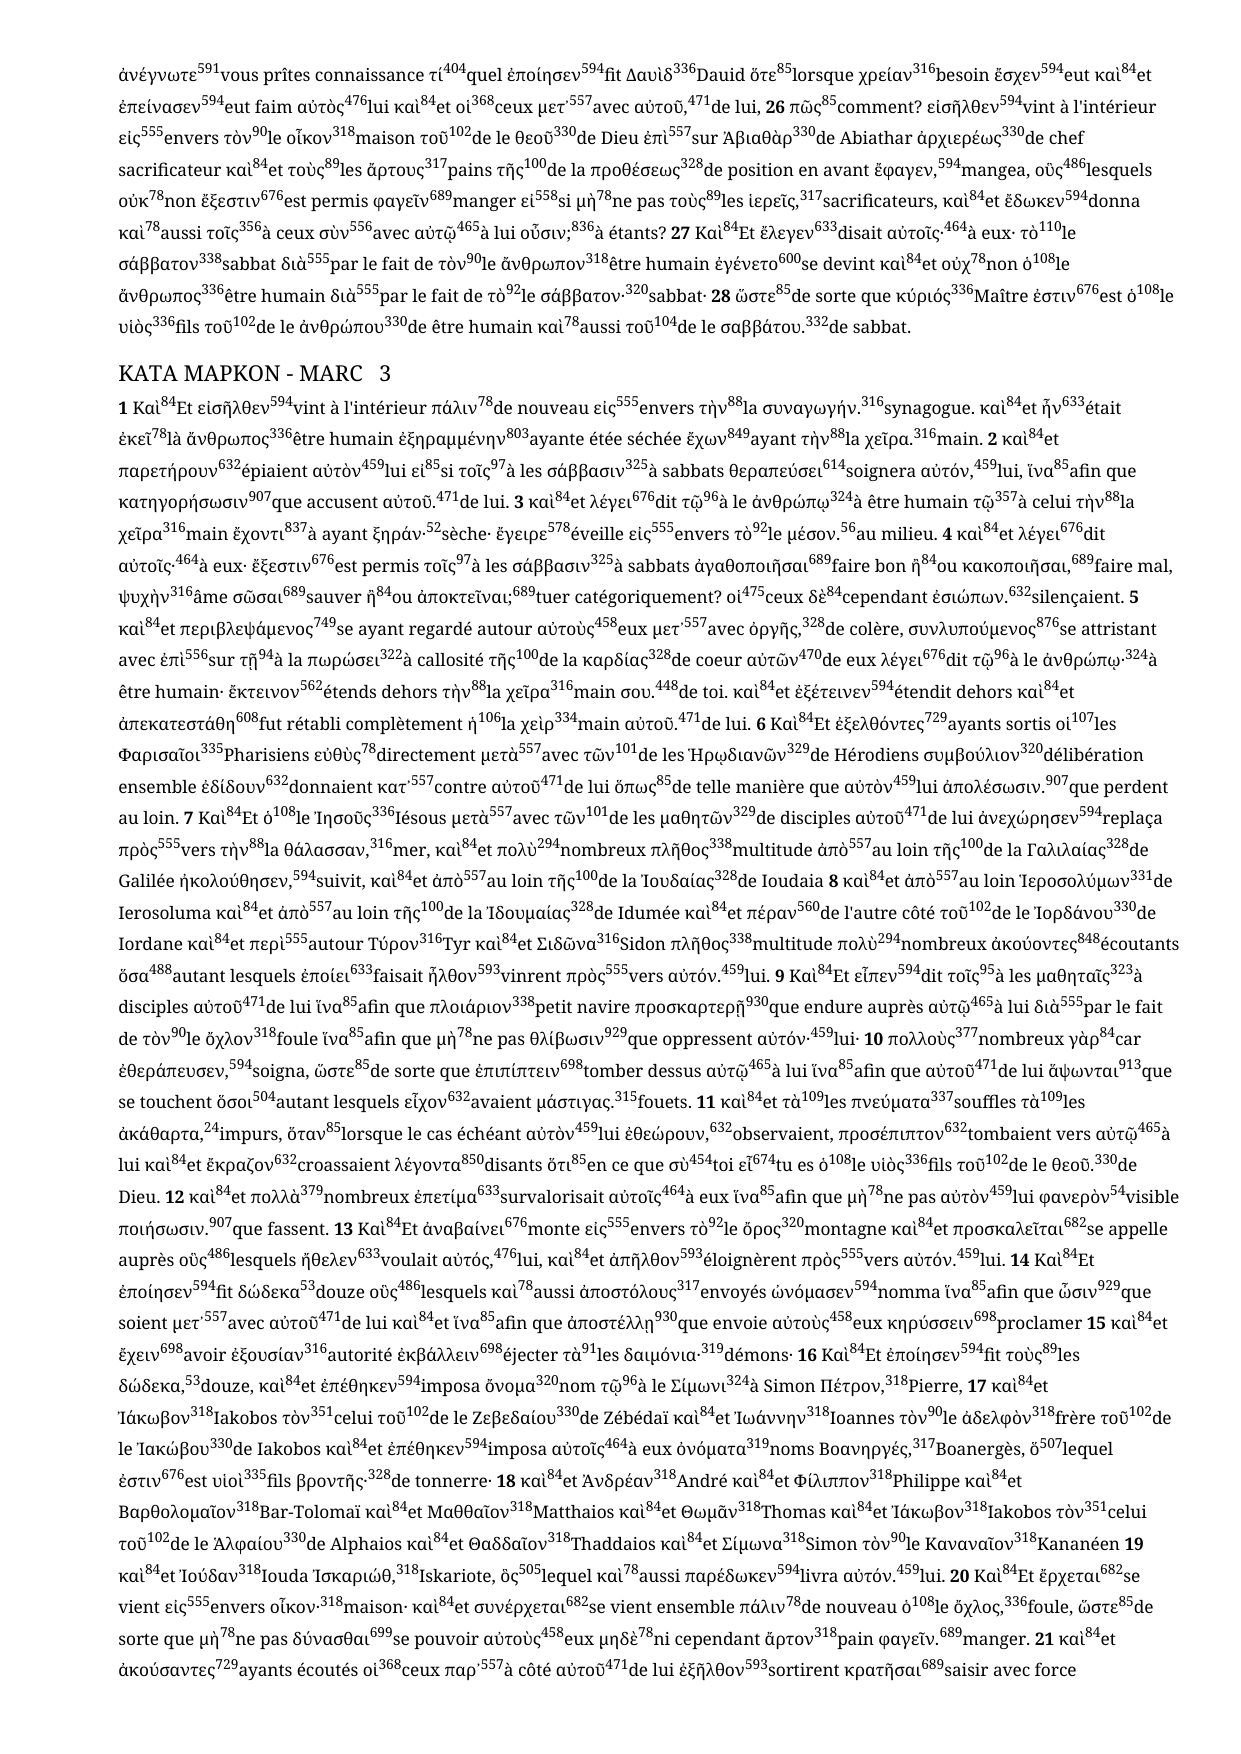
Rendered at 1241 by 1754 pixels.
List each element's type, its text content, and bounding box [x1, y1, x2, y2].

text 1 Καὶ84Et εἰσῆλθεν594vint à l'intérieur πάλιν78de nouveau εἰς555envers τὴν88la συναγωγήν.316synagogue. καὶ84et ἦν633était ἐκεῖ78là ἄνθρωπος336être humain ἐξηραμμένην803ayante étée séchée ἔχων849ayant τὴν88la χεῖρα.316main. 2 καὶ84et παρετήρουν632épiaient αὐτὸν459lui εἰ85si τοῖς97à les σάββασιν325à sabbats θεραπεύσει614soignera αὐτόν,459lui, ἵνα85afin que κατηγορήσωσιν907que accusent αὐτοῦ.471de lui. 3 καὶ84et λέγει676dit τῷ96à le ἀνθρώπῳ324à être humain τῷ357à celui τὴν88la χεῖρα316main ἔχοντι837à ayant ξηράν·52sèche· ἔγειρε578éveille εἰς555envers τὸ92le μέσον.56au milieu. 4 καὶ84et λέγει676dit αὐτοῖς·464à eux· ἔξεστιν676est permis τοῖς97à les σάββασιν325à sabbats ἀγαθοποιῆσαι689faire bon ἢ84ou κακοποιῆσαι,689faire mal, ψυχὴν316âme σῶσαι689sauver ἢ84ou ἀποκτεῖναι;689tuer catégoriquement? οἱ475ceux δὲ84cependant ἐσιώπων.632silençaient. 5 καὶ84et περιβλεψάμενος749se ayant regardé autour αὐτοὺς458eux μετ᾽557avec ὀργῆς,328de colère, συνλυπούμενος876se attristant avec ἐπὶ556sur τῇ94à la πωρώσει322à callosité τῆς100de la καρδίας328de coeur αὐτῶν470de eux λέγει676dit τῷ96à le ἀνθρώπῳ·324à être humain· ἔκτεινον562étends dehors τὴν88la χεῖρα316main σου.448de toi. καὶ84et ἐξέτεινεν594étendit dehors καὶ84et ἀπεκατεστάθη608fut rétabli complètement ἡ106la χεὶρ334main αὐτοῦ.471de lui. 6 Καὶ84Et ἐξελθόντες729ayants sortis οἱ107les Φαρισαῖοι335Pharisiens εὐθὺς78directement μετὰ557avec τῶν101de les Ἡρῳδιανῶν329de Hérodiens συμβούλιον320délibération ensemble ἐδίδουν632donnaient κατ᾽557contre αὐτοῦ471de lui ὅπως85de telle manière que αὐτὸν459lui ἀπολέσωσιν.907que perdent au loin. 7 Καὶ84Et ὁ108le Ἰησοῦς336Iésous μετὰ557avec τῶν101de les μαθητῶν329de disciples αὐτοῦ471de lui ἀνεχώρησεν594replaça πρὸς555vers τὴν88la θάλασσαν,316mer, καὶ84et πολὺ294nombreux πλῆθος338multitude ἀπὸ557au loin τῆς100de la Γαλιλαίας328de Galilée ἠκολούθησεν,594suivit, καὶ84et ἀπὸ557au loin τῆς100de la Ἰουδαίας328de Ioudaia 8 καὶ84et ἀπὸ557au loin Ἱεροσολύμων331de Ierosoluma καὶ84et ἀπὸ557au loin τῆς100de la Ἰδουμαίας328de Idumée καὶ84et πέραν560de l'autre côté τοῦ102de le Ἰορδάνου330de Iordane καὶ84et περὶ555autour Τύρον316Tyr καὶ84et Σιδῶνα316Sidon πλῆθος338multitude πολὺ294nombreux ἀκούοντες848écoutants ὅσα488autant lesquels ἐποίει633faisait ἦλθον593vinrent πρὸς555vers αὐτόν.459lui. 9 Καὶ84Et εἶπεν594dit τοῖς95à les μαθηταῖς323à disciples αὐτοῦ471de lui ἵνα85afin que πλοιάριον338petit navire προσκαρτερῇ930que endure auprès αὐτῷ465à lui διὰ555par le fait de τὸν90le ὄχλον318foule ἵνα85afin que μὴ78ne pas θλίβωσιν929que oppressent αὐτόν·459lui· 10 πολλοὺς377nombreux γὰρ84car ἐθεράπευσεν,594soigna, ὥστε85de sorte que ἐπιπίπτειν698tomber dessus αὐτῷ465à lui ἵνα85afin que αὐτοῦ471de lui ἅψωνται913que se touchent ὅσοι504autant lesquels εἶχον632avaient μάστιγας.315fouets. 11 καὶ84et τὰ109les πνεύματα337souffles τὰ109les ἀκάθαρτα,24impurs, ὅταν85lorsque le cas échéant αὐτὸν459lui ἐθεώρουν,632observaient, προσέπιπτον632tombaient vers αὐτῷ465à lui καὶ84et ἔκραζον632croassaient λέγοντα850disants ὅτι85en ce que σὺ454toi εἶ674tu es ὁ108le υἱὸς336fils τοῦ102de le θεοῦ.330de Dieu. 12 καὶ84et πολλὰ379nombreux ἐπετίμα633survalorisait αὐτοῖς464à eux ἵνα85afin que μὴ78ne pas αὐτὸν459lui φανερὸν54visible ποιήσωσιν.907que fassent. 13 Καὶ84Et ἀναβαίνει676monte εἰς555envers τὸ92le ὄρος320montagne καὶ84et προσκαλεῖται682se appelle auprès οὓς486lesquels ἤθελεν633voulait αὐτός,476lui, καὶ84et ἀπῆλθον593éloignèrent πρὸς555vers αὐτόν.459lui. 14 Καὶ84Et ἐποίησεν594fit δώδεκα53douze οὓς486lesquels καὶ78aussi ἀποστόλους317envoyés ὠνόμασεν594nomma ἵνα85afin que ὦσιν929que soient μετ᾽557avec αὐτοῦ471de lui καὶ84et ἵνα85afin que ἀποστέλλῃ930que envoie αὐτοὺς458eux κηρύσσειν698proclamer 15 καὶ84et ἔχειν698avoir ἐξουσίαν316autorité ἐκβάλλειν698éjecter τὰ91les δαιμόνια·319démons· 16 Καὶ84Et ἐποίησεν594fit τοὺς89les δώδεκα,53douze, καὶ84et ἐπέθηκεν594imposa ὄνομα320nom τῷ96à le Σίμωνι324à Simon Πέτρον,318Pierre, 17 καὶ84et Ἰάκωβον318Iakobos τὸν351celui τοῦ102de le Ζεβεδαίου330de Zébédaï καὶ84et Ἰωάννην318Ioannes τὸν90le ἀδελφὸν318frère τοῦ102de le Ἰακώβου330de Iakobos καὶ84et ἐπέθηκεν594imposa αὐτοῖς464à eux ὀνόματα319noms Βοανηργές,317Boanergès, ὅ507lequel ἐστιν676est υἱοὶ335fils βροντῆς·328de tonnerre· 18 καὶ84et Ἀνδρέαν318André καὶ84et Φίλιππον318Philippe καὶ84et Βαρθολομαῖον318Bar-Tolomaï καὶ84et Μαθθαῖον318Matthaios καὶ84et Θωμᾶν318Thomas καὶ84et Ἰάκωβον318Iakobos τὸν351celui τοῦ102de le Ἁλφαίου330de Alphaios καὶ84et Θαδδαῖον318Thaddaios καὶ84et Σίμωνα318Simon τὸν90le Καναναῖον318Kananéen 19 καὶ84et Ἰούδαν318Iouda Ἰσκαριώθ,318Iskariote, ὃς505lequel καὶ78aussi παρέδωκεν594livra αὐτόν.459lui. 20 Καὶ84Et ἔρχεται682se vient εἰς555envers οἶκον·318maison· καὶ84et συνέρχεται682se vient ensemble πάλιν78de nouveau ὁ108le ὄχλος,336foule, ὥστε85de sorte que μὴ78ne pas δύνασθαι699se pouvoir αὐτοὺς458eux μηδὲ78ni cependant ἄρτον318pain φαγεῖν.689manger. 21 καὶ84et ἀκούσαντες729ayants écoutés οἱ368ceux παρ᾽557à côté αὐτοῦ471de lui ἐξῆλθον593sortirent κρατῆσαι689saisir avec force αὐτόν·459lui· ἔλεγον632disaient γὰρ84car ὅτι85en ce que ἐξέστη.594extasia. 22 Καὶ84Et οἱ107les γραμματεῖς335scribes οἱ368ceux ἀπὸ557au loin Ἱεροσολύμων331de Ierosoluma καταβάντες729ayants descendus ἔλεγον632disaient ὅτι85en ce que Βεελζεβοὺλ318Beelzeboul ἔχει676a καὶ84et ὅτι85en ce que ἐν556en τῷ96à le ἄρχοντι324à chef τῶν103de les δαιμονίων331de démons ἐκβάλλει676éjecte τὰ91les δαιμόνια.319démons. 23 Καὶ84Et προσκαλεσάμενος749se ayant appelé auprès αὐτοὺς458eux ἐν556en παραβολαῖς321à paraboles ἔλεγεν633disait αὐτοῖς·464à eux· πῶς78comment? δύναται682se peut σατανᾶς336Satan σατανᾶν318Satan ἐκβάλλειν;698éjecter? 24 καὶ84et ἐὰν85si le cas échéant βασιλεία334royauté ἐφ᾽555sur ἑαυτὴν533elle-même μερισθῇ,920que soit partagé, οὐ78non δύναται682se peut σταθῆναι692être dressé ἡ106la βασιλεία334royauté ἐκείνη·159celle-là· 25 καὶ84et ἐὰν85si le cas échéant οἰκία334maison d'habitation ἐφ᾽555sur ἑαυτὴν533elle-même μερισθῇ,920que soit partagé, οὐ78non δυνήσεται620se pourra ἡ106la οἰκία334maison d'habitation ἐκείνη159celle-là σταθῆναι.692être dressé. 26 καὶ84et εἰ85si ὁ108le σατανᾶς336Satan ἀνέστη594redressa ἐφ᾽555sur ἑαυτὸν535lui-même καὶ84et ἐμερίσθη,608fut partagé, οὐ84non δύναται682se peut στῆναι689dresser ἀλλὰ84mais τέλος320achèvement ἔχει.676a. 27 ἀλλ᾽84mais οὐ78non δύναται682se peut οὐδεὶς395aucun εἰς555envers τὴν88la οἰκίαν316maison d'habitation τοῦ102de le ἰσχυροῦ66de tenace εἰσελθὼν730ayant venu à l'intérieur τὰ91les σκεύη319ustensiles αὐτοῦ471de lui διαρπάσαι,689piller complètement, ἐὰν85si le cas échéant μὴ78ne pas πρῶτον78premièrement τὸν90le ἰσχυρὸν54tenace δήσῃ,908que attache de lien, καὶ84et τότε78alors τὴν88la οἰκίαν316maison d'habitation αὐτοῦ471de lui διαρπάσει.614pillera complètement. 28 Ἀμὴν309Amen λέγω672je dis ὑμῖν444à vous ὅτι85en ce que πάντα396tous ἀφεθήσεται627sera abandonné τοῖς95à les υἱοῖς323à fils τῶν101de les ἀνθρώπων329de êtres humains τὰ109les ἁμαρτήματα337péchés καὶ84et αἱ105les βλασφημίαι333blasphèmes ὅσα488autant lesquels ἐὰν345si le cas échéant βλασφημήσωσιν·907que blasphèment· 29 ὃς505lequel δ᾽84cependant ἂν345le cas échéant βλασφημήσῃ908que blasphème εἰς555envers τὸ92le πνεῦμα320souffle τὸ92le ἅγιον,6saint, οὐκ78non ἔχει676a ἄφεσιν316abandon εἰς555envers τὸν90le αἰῶνα,318ère, ἀλλὰ84mais ἔνοχός48tenu au-dedans ἐστιν676est αἰωνίου19de éternel ἁμαρτήματος.332de péché. 30 ὅτι85en ce que ἔλεγον·632disaient· πνεῦμα320souffle ἀκάθαρτον6impur ἔχει.676a. 31 Καὶ84Et ἔρχονται681se viennent ἡ106la μήτηρ334mère αὐτοῦ471de lui καὶ84et οἱ107les ἀδελφοὶ335frères αὐτοῦ471de lui καὶ84et ἔξω78au-dehors στήκοντες848tenants debout ἀπέστειλαν593envoyèrent πρὸς555vers αὐτὸν459lui καλοῦντες848appelants αὐτόν.459lui. 32 καὶ84et ἐκάθητο639se était assis περὶ555autour αὐτὸν459lui ὄχλος,336foule, καὶ84et λέγουσιν675disent αὐτῷ·465à lui· ἰδοὺ311voici ἡ106la μήτηρ334mère σου448de toi καὶ84et οἱ107les ἀδελφοί335frères σου448de toi ἔξω78au-dehors ζητοῦσίν675cherchent σε.442toi. 33 καὶ84et ἀποκριθεὶς769ayant été répondu αὐτοῖς464à eux λέγει·676dit· τίς413quelle ἐστιν676est ἡ106la μήτηρ334mère μου429de moi καὶ84et οἱ107les ἀδελφοί335frères μου;429de moi? 34 καὶ84et περιβλεψάμενος749se ayant regardé autour τοὺς350ceux περὶ555autour αὐτὸν459lui κύκλῳ78en cercle καθημένους857se étants assis λέγει·676dit· ἴδε311voici ἡ106la μήτηρ334mère μου429de moi καὶ84et οἱ107les ἀδελφοί335frères μου.429de moi. 35 ὃς505lequel γὰρ84car ἂν345le cas échéant ποιήσῃ908que fasse τὸ92le θέλημα320volonté τοῦ102de le θεοῦ,330de Dieu, οὗτος369celui-ci ἀδελφός336frère μου429de moi καὶ84et ἀδελφὴ334soeur καὶ84et μήτηρ334mère ἐστίν.676est. [118, 392, 1181, 1682]
text 1 Καὶ84Et εἰσελθὼν730ayant venu à l'intérieur πάλιν78de nouveau εἰς555envers Καφαρναοὺμ316Kapharnaoum δι᾽557par ἡμερῶν327de journées ἠκούσθη608fut écouté ὅτι85en ce que ἐν556en οἴκῳ324à maison ἐστίν.676est. 2 καὶ84et συνήχθησαν607furent mené ensemble πολλοὶ394nombreux ὥστε85de sorte que μηκέτι78ne pas plus χωρεῖν698placer μηδὲ78ni cependant τὰ352ces πρὸς555vers τὴν88la θύραν,316porte, καὶ84et ἐλάλει633bavardait αὐτοῖς464à eux τὸν90le λόγον.318discours. 3 Καὶ84Et ἔρχονται681se viennent φέροντες848portants πρὸς555vers αὐτὸν459lui παραλυτικὸν54paralytique αἰρόμενον884étant levé ὑπὸ557sous τεσσάρων.65de quatre. 4 καὶ84et μὴ78ne pas δυνάμενοι875se pouvants προσενέγκαι689apporter αὐτῷ465à lui διὰ555par le fait de τὸν90le ὄχλον318foule ἀπεστέγασαν593détoitèrent τὴν88la στέγην316toit ὅπου78là où ἦν,633était, καὶ84et ἐξορύξαντες729ayants arrachés χαλῶσιν675lâchent τὸν90le κράβαττον318grabat ὅπου78là où ὁ108le παραλυτικὸς72paralytique κατέκειτο.639se couchait de haut en bas. 5 καὶ84et ἰδὼν730ayant vu ὁ108le Ἰησοῦς336Iésous τὴν88la πίστιν316croyance αὐτῶν470de eux λέγει676dit τῷ96à le παραλυτικῷ·60à paralytique· τέκνον,344enfant, ἀφέωνται661ont été abandonnés σου448de toi αἱ105les ἁμαρτίαι.333péchés. 6 Ἦσαν632Étaient δέ84cependant τινες394des quelconques τῶν101de les γραμματέων329de scribes ἐκεῖ78là καθήμενοι875se étants assis καὶ84et διαλογιζόμενοι875se calculants au-travers ἐν556en ταῖς93à les καρδίαις321à coeurs αὐτῶν·470de eux· 7 τί404quel οὗτος369celui-ci οὕτως78ainsi λαλεῖ;676bavarde? βλασφημεῖ·676blasphème· τίς415quel δύναται682se peut ἀφιέναι698abandonner ἁμαρτίας315péchés εἰ558si μὴ78ne pas εἷς202un ὁ108le θεός;336Dieu? 8 καὶ84et εὐθὺς78directement ἐπιγνοὺς730ayant reconnu ὁ108le Ἰησοῦς336Iésous τῷ98à le πνεύματι326à souffle αὐτοῦ471de lui ὅτι85en ce que οὕτως78ainsi διαλογίζονται681se calculent au-travers ἐν556en ἑαυτοῖς539à eux-mêmes λέγει676dit αὐτοῖς·464à eux· τί404quel ταῦτα352ceux-ci διαλογίζεσθε679vous vous calculez au-travers ἐν556en ταῖς93à les καρδίαις321à coeurs ὑμῶν;447de vous? 9 τί417quel ἐστιν676est εὐκοπώτερον,50plus facile, εἰπεῖν689dire τῷ96à le παραλυτικῷ·60à paralytique· ἀφίενταί687sont abandonnés σου448de toi αἱ105les ἁμαρτίαι,333péchés, ἢ84ou εἰπεῖν·689dire· ἔγειρε578éveille καὶ84et ἆρον562lève τὸν90le κράβαττόν318grabat σου448de toi καὶ84et περιπάτει;578piétine autour? 10 ἵνα85afin que δὲ84cependant εἰδῆτε923que vous ayez su ὅτι85en ce que ἐξουσίαν316autorité ἔχει676a ὁ108le υἱὸς336fils τοῦ102de le ἀνθρώπου330de être humain ἐπὶ557sur τῆς100de la γῆς328de terre ἀφιέναι698abandonner ἁμαρτίας315péchés –942– λέγει676dit τῷ96à le παραλυτικῷ·60à paralytique· 11 σοὶ445à toi λέγω,672je dis, ἔγειρε578éveille ἆρον562lève τὸν90le κράβαττόν318grabat σου448de toi καὶ84et ὕπαγε578dirige en arrière εἰς555envers τὸν90le οἶκόν318maison σου.448de toi. 12 καὶ84et ἠγέρθη608fut éveillé καὶ84et εὐθὺς78directement ἄρας730ayant levé τὸν90le κράβαττον318grabat ἐξῆλθεν594sortit ἔμπροσθεν560en devers πάντων,388de tous, ὥστε85de sorte que ἐξίστασθαι699se extasier πάντας377tous καὶ84et δοξάζειν698glorifier τὸν90le θεὸν318Dieu λέγοντας830disants ὅτι85en ce que οὕτως78ainsi οὐδέποτε78pas cependant à un moment εἴδομεν.589nous vîmes. 13 Καὶ84Et ἐξῆλθεν594sortit πάλιν78de nouveau παρὰ555à côté τὴν88la θάλασσαν·316mer· καὶ84et πᾶς292tout ὁ108le ὄχλος336foule ἤρχετο639se venait πρὸς555vers αὐτόν,459lui, καὶ84et ἐδίδασκεν633enseignait αὐτούς.458eux. 14 Καὶ84Et παράγων849menant de côté εἶδεν594vit Λευεὶν318Lévi τὸν351celui τοῦ102de le Ἁλφαίου330de Alphaios καθήμενον858se étant assis ἐπὶ555sur τὸ92le τελώνιον,320bureau de taxes, καὶ84et λέγει676dit αὐτῷ·465à lui· ἀκολούθει578suis μοι.425à moi. καὶ84et ἀναστὰς730ayant redressé ἠκολούθησεν594suivit αὐτῷ.465à lui. 15 Καὶ84Et γίνεται682se devient κατακεῖσθαι699se coucher de haut en bas αὐτὸν459lui ἐν556en τῇ94à la οἰκίᾳ322à maison d'habitation αὐτοῦ,471de lui, καὶ84et πολλοὶ291nombreux τελῶναι335collecteurs de taxes καὶ84et ἁμαρτωλοὶ71pécheurs συνανέκειντο638se couchaient de bas en haut ensemble τῷ96à le Ἰησοῦ324à Iésous καὶ84et τοῖς95à les μαθηταῖς323à disciples αὐτοῦ·471de lui· ἦσαν632étaient γὰρ84car πολλοὶ394nombreux καὶ84et ἠκολούθουν632suivaient αὐτῷ.465à lui. 16 καὶ84et οἱ107les γραμματεῖς335scribes τῶν101de les Φαρισαίων329de Pharisiens ἰδόντες729ayants vus ὅτι85en ce que ἐσθίει676mange μετὰ557avec τῶν101de les ἁμαρτωλῶν65de pécheurs καὶ84et τελωνῶν329de collecteurs de taxes ἔλεγον632disaient τοῖς95à les μαθηταῖς323à disciples αὐτοῦ·471de lui· ὅτι85en ce que μετὰ557avec τῶν101de les τελωνῶν329de collecteurs de taxes καὶ84et ἁμαρτωλῶν65de pécheurs ἐσθίει;676mange? 17 καὶ84et ἀκούσας730ayant écouté ὁ108le Ἰησοῦς336Iésous λέγει676dit αὐτοῖς464à eux ὅτι85en ce que οὐ84non χρείαν316besoin ἔχουσιν675ont οἱ368ceux ἰσχύοντες848ayants la ténacité ἰατροῦ330de médecin ἀλλ᾽84mais οἱ368ceux κακῶς78malicieusement ἔχοντες·848ayants· οὐκ84non ἦλθον590je vins καλέσαι689appeler δικαίους53justes ἀλλὰ84mais ἁμαρτωλούς.53pécheurs. 18 Καὶ84Et ἦσαν632étaient οἱ107les μαθηταὶ335disciples Ἰωάννου330de Ioannes καὶ84et οἱ107les Φαρισαῖοι335Pharisiens νηστεύοντες.848jeûnants. καὶ84et ἔρχονται681se viennent καὶ84et λέγουσιν675disent αὐτῷ·465à lui· διὰ555par le fait de τί404quel οἱ107les μαθηταὶ335disciples Ἰωάννου330de Ioannes καὶ84et οἱ107les μαθηταὶ335disciples τῶν101de les Φαρισαίων329de Pharisiens νηστεύουσιν,675jeûnent, οἱ107les δὲ84cependant σοὶ244tiens μαθηταὶ335disciples οὐ78non νηστεύουσιν;675jeûnent? 19 καὶ84et εἶπεν594dit αὐτοῖς464à eux ὁ108le Ἰησοῦς·336Iésous· μὴ345ne pas δύνανται681se peuvent οἱ107les υἱοὶ335fils τοῦ102de le νυμφῶνος330de épousaille ἐν556en ᾧ493à lequel ὁ108le νυμφίος336époux μετ᾽557avec αὐτῶν470de eux ἐστιν676est νηστεύειν;698jeûner? ὅσον300autant lequel χρόνον318temps ἔχουσιν675ont τὸν90le νυμφίον318époux μετ᾽557avec αὐτῶν470de eux οὐ78non δύνανται681se peuvent νηστεύειν.698jeûner. 20 ἐλεύσονται619se viendront δὲ84cependant ἡμέραι333journées ὅταν78lorsque le cas échéant ἀπαρθῇ920que soit levé au loin ἀπ᾽557au loin αὐτῶν470de eux ὁ108le νυμφίος,336époux, καὶ84et τότε78alors νηστεύσουσιν613jeûneront ἐν556en ἐκείνῃ147à celle-là τῇ94à la ἡμέρᾳ.322à journée. 21 Οὐδεὶς395Aucun ἐπίβλημα320surjet ῥάκους332de morceau de tissu ἀγνάφου19de non foulé ἐπιράπτει676coud ἐπὶ555sur ἱμάτιον320himation παλαιόν·6vieil· εἰ85si δὲ84cependant μή,78ne pas, αἴρει676lève τὸ92le πλήρωμα320plénitude ἀπ᾽557au loin αὐτοῦ473de lui τὸ110le καινὸν74nouveau τοῦ104de le παλαιοῦ68de vieil καὶ84et χεῖρον25pire σχίσμα338schisme γίνεται.682se devient. 22 καὶ84et οὐδεὶς395aucun βάλλει676jette οἶνον318vin νέον4jeune εἰς555envers ἀσκοὺς317outres παλαιούς·3vieux· εἰ85si δὲ84cependant μή,78ne pas, ῥήξει614fracassera ὁ108le οἶνος336vin τοὺς89les ἀσκοὺς317outres καὶ84et ὁ108le οἶνος336vin ἀπόλλυται688est perdu au loin καὶ84et οἱ107les ἀσκοί·335outres· ἀλλὰ84mais οἶνον318vin νέον4jeune εἰς555envers ἀσκοὺς317outres καινούς.3nouveaux. 23 Καὶ84Et ἐγένετο600se devint αὐτὸν459lui ἐν556en τοῖς97à les σάββασιν325à sabbats παραπορεύεσθαι699se aller à côté διὰ557par τῶν103de les σπορίμων,67de champs ensemencés, καὶ84et οἱ107les μαθηταὶ335disciples αὐτοῦ471de lui ἤρξαντο599se commencèrent ὁδὸν316chemin ποιεῖν698faire τίλλοντες848épilants τοὺς89les στάχυας.317épis. 24 καὶ84et οἱ107les Φαρισαῖοι335Pharisiens ἔλεγον632disaient αὐτῷ·465à lui· ἴδε311voici τί404quel ποιοῦσιν675font τοῖς97à les σάββασιν325à sabbats ὃ507lequel οὐκ78non ἔξεστιν;676est permis? 25 καὶ84et λέγει676dit αὐτοῖς·464à eux· οὐδέποτε78pas cependant à un moment ἀνέγνωτε591vous prîtes connaissance τί404quel ἐποίησεν594fit Δαυὶδ336Dauid ὅτε85lorsque χρείαν316besoin ἔσχεν594eut καὶ84et ἐπείνασεν594eut faim αὐτὸς476lui καὶ84et οἱ368ceux μετ᾽557avec αὐτοῦ,471de lui, 26 πῶς85comment? εἰσῆλθεν594vint à l'intérieur εἰς555envers τὸν90le οἶκον318maison τοῦ102de le θεοῦ330de Dieu ἐπὶ557sur Ἀβιαθὰρ330de Abiathar ἀρχιερέως330de chef sacrificateur καὶ84et τοὺς89les ἄρτους317pains τῆς100de la προθέσεως328de position en avant ἔφαγεν,594mangea, οὓς486lesquels οὐκ78non ἔξεστιν676est permis φαγεῖν689manger εἰ558si μὴ78ne pas τοὺς89les ἱερεῖς,317sacrificateurs, καὶ84et ἔδωκεν594donna καὶ78aussi τοῖς356à ceux σὺν556avec αὐτῷ465à lui οὖσιν;836à étants? 27 Καὶ84Et ἔλεγεν633disait αὐτοῖς·464à eux· τὸ110le σάββατον338sabbat διὰ555par le fait de τὸν90le ἄνθρωπον318être humain ἐγένετο600se devint καὶ84et οὐχ78non ὁ108le ἄνθρωπος336être humain διὰ555par le fait de τὸ92le σάββατον·320sabbat· 28 ὥστε85de sorte que κύριός336Maître ἐστιν676est ὁ108le υἱὸς336fils τοῦ102de le ἀνθρώπου330de être humain καὶ78aussi τοῦ104de le σαββάτου.332de sabbat. [118, 59, 1181, 339]
text ΚΑΤΑ ΜΑΡΚΟΝ - MARC 3 [118, 358, 1181, 387]
